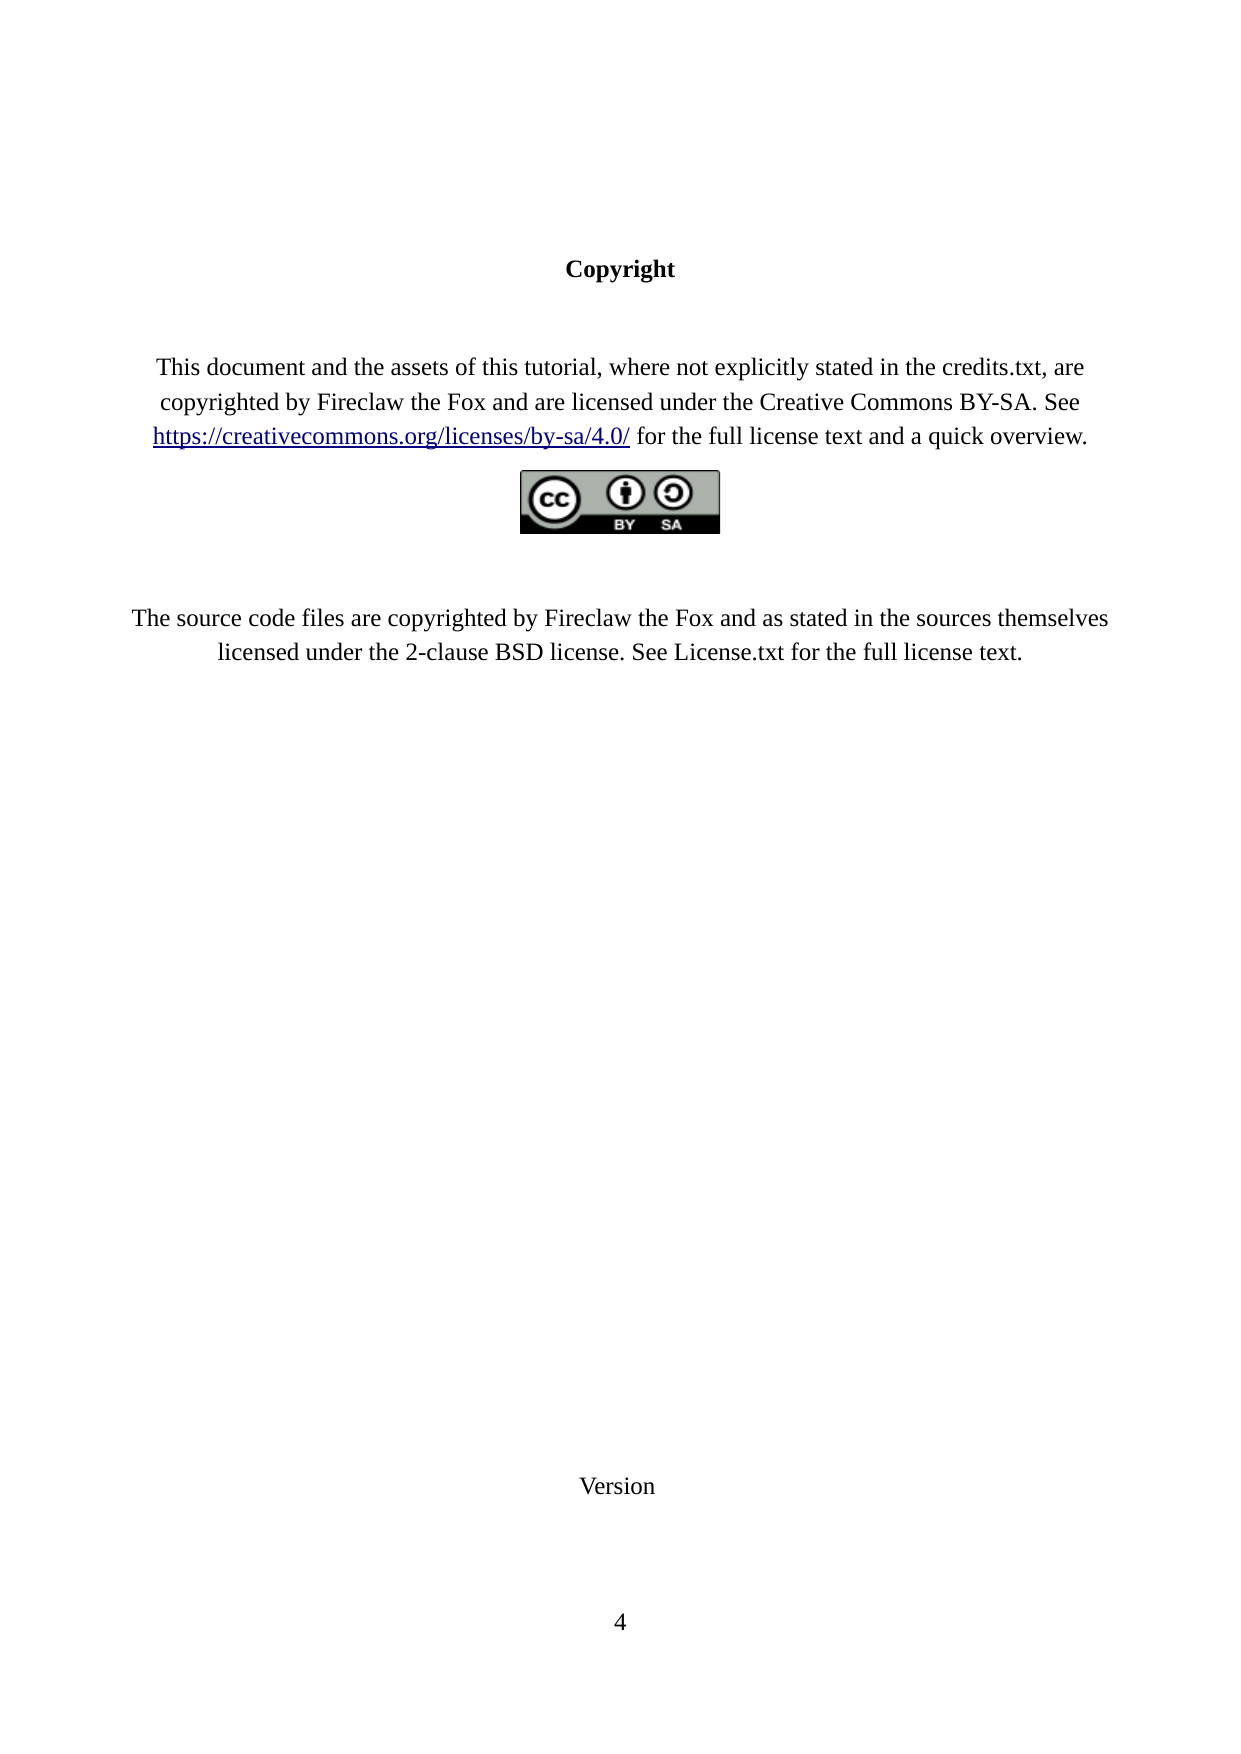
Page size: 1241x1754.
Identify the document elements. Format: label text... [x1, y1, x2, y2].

text This document and the assets of this tutorial, where not explicitly stated in the credits.txt, are copyrighted by Fireclaw the Fox and are licensed under the Creative Commons BY-SA. See https://creativecommons.org/licenses/by-sa/4.0/ for the full license text and a quick overview. [118, 352, 1122, 450]
text The source code files are copyrighted by Fireclaw the Fox and as stated in the sources themselves licensed under the 2-clause BSD license. See License.txt for the full license text. [118, 603, 1122, 666]
picture [520, 470, 721, 534]
text Version [118, 1471, 1122, 1500]
text Copyright [118, 254, 1122, 283]
